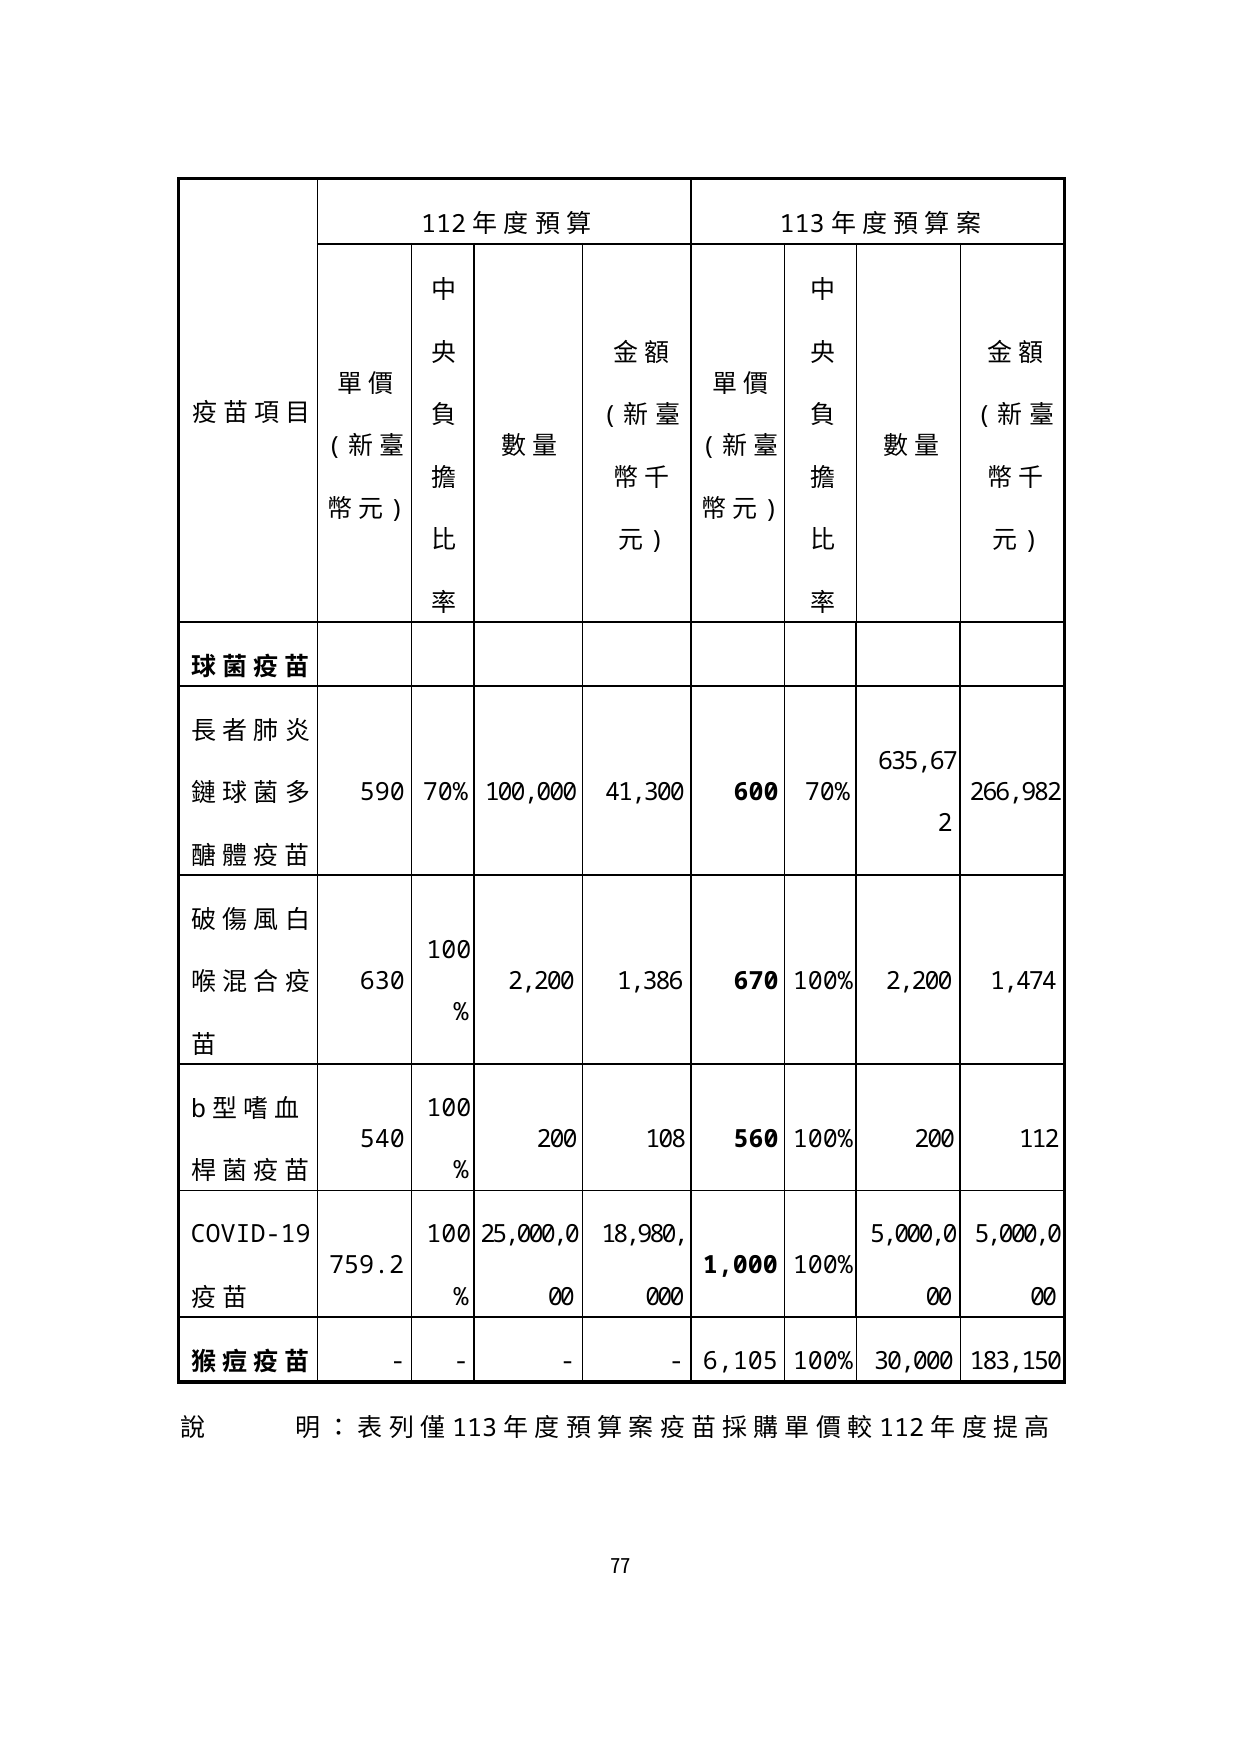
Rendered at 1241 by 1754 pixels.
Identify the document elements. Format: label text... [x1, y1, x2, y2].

table_cell 200 [475, 1065, 582, 1190]
table_cell 猴痘疫苗 [180, 1318, 317, 1380]
table_cell 1,474 [961, 876, 1063, 1063]
table_cell 100% [785, 876, 855, 1063]
table_cell 100% [412, 1065, 473, 1190]
table_cell 600 [692, 687, 784, 874]
table_cell 2,200 [475, 876, 582, 1063]
table_cell 112 [961, 1065, 1063, 1190]
table_cell 中央負擔比率 [412, 245, 473, 621]
table_cell 100% [785, 1318, 856, 1380]
table_cell 183,150 [961, 1318, 1063, 1380]
table_cell 6,105 [692, 1318, 784, 1380]
table_cell 球菌疫苗 [180, 623, 317, 685]
table_cell COVID-19疫苗 [180, 1191, 317, 1316]
table_cell 630 [318, 876, 411, 1063]
table_cell 金額 (新臺幣千元) [961, 245, 1063, 621]
table_header 112年度預算 [318, 180, 690, 243]
table_cell 單價 (新臺幣元) [318, 245, 411, 621]
table_cell - [412, 1318, 473, 1380]
table_cell - [475, 623, 582, 685]
table_cell 100% [785, 1191, 855, 1316]
table_cell 560 [692, 1065, 784, 1190]
table_cell 70% [785, 687, 855, 874]
table_cell 單價 (新臺幣元) [692, 245, 784, 621]
table_header 113年度預算案 [692, 180, 1063, 243]
table_cell b型嗜血桿菌疫苗 [180, 1065, 317, 1190]
table_cell [785, 623, 855, 685]
table_cell 30,000 [857, 1318, 960, 1380]
table_cell 金額 (新臺幣千元) [583, 245, 690, 621]
table_cell 100% [785, 1065, 855, 1190]
table_cell 數量 [475, 245, 582, 621]
table_cell 759.2 [318, 1191, 411, 1316]
table_cell - [412, 623, 473, 685]
table_cell 70% [412, 687, 473, 874]
table_cell 108 [583, 1065, 690, 1190]
table_cell 540 [318, 1065, 411, 1190]
table_cell 1,386 [583, 876, 690, 1063]
table_cell - [318, 623, 411, 685]
table_cell 數量 [857, 245, 960, 621]
table_cell 2,200 [857, 876, 959, 1063]
table_cell 18,980,000 [583, 1191, 690, 1316]
table_cell 1,000 [692, 1191, 784, 1316]
table_cell 中央負擔比率 [785, 245, 856, 621]
table_cell 5,000,000 [961, 1191, 1063, 1316]
table_cell - [475, 1318, 582, 1380]
table_cell 100% [412, 876, 473, 1063]
table_cell 100% [412, 1191, 473, 1316]
text 說 明：表列僅113年度預算案疫苗採購單價較112年度提高 [177, 1384, 1063, 1446]
table_cell - [318, 1318, 411, 1380]
table_cell - [583, 623, 690, 685]
table_cell 670 [692, 876, 784, 1063]
table_cell 635,672 [857, 687, 959, 874]
table_cell - [583, 1318, 690, 1380]
table_cell [857, 623, 959, 685]
table_cell 25,000,000 [475, 1191, 582, 1316]
table_cell [961, 623, 1063, 685]
table_cell 長者肺炎鏈球菌多醣體疫苗 [180, 687, 317, 874]
table_cell 266,982 [961, 687, 1063, 874]
table_cell 200 [857, 1065, 959, 1190]
table_cell [692, 623, 784, 685]
table_cell 5,000,000 [857, 1191, 959, 1316]
table_header 疫苗項目 [180, 180, 317, 621]
table_cell 41,300 [583, 687, 690, 874]
table_cell 破傷風白喉混合疫苗 [180, 876, 317, 1063]
table_cell 100,000 [475, 687, 582, 874]
table_cell 590 [318, 687, 411, 874]
